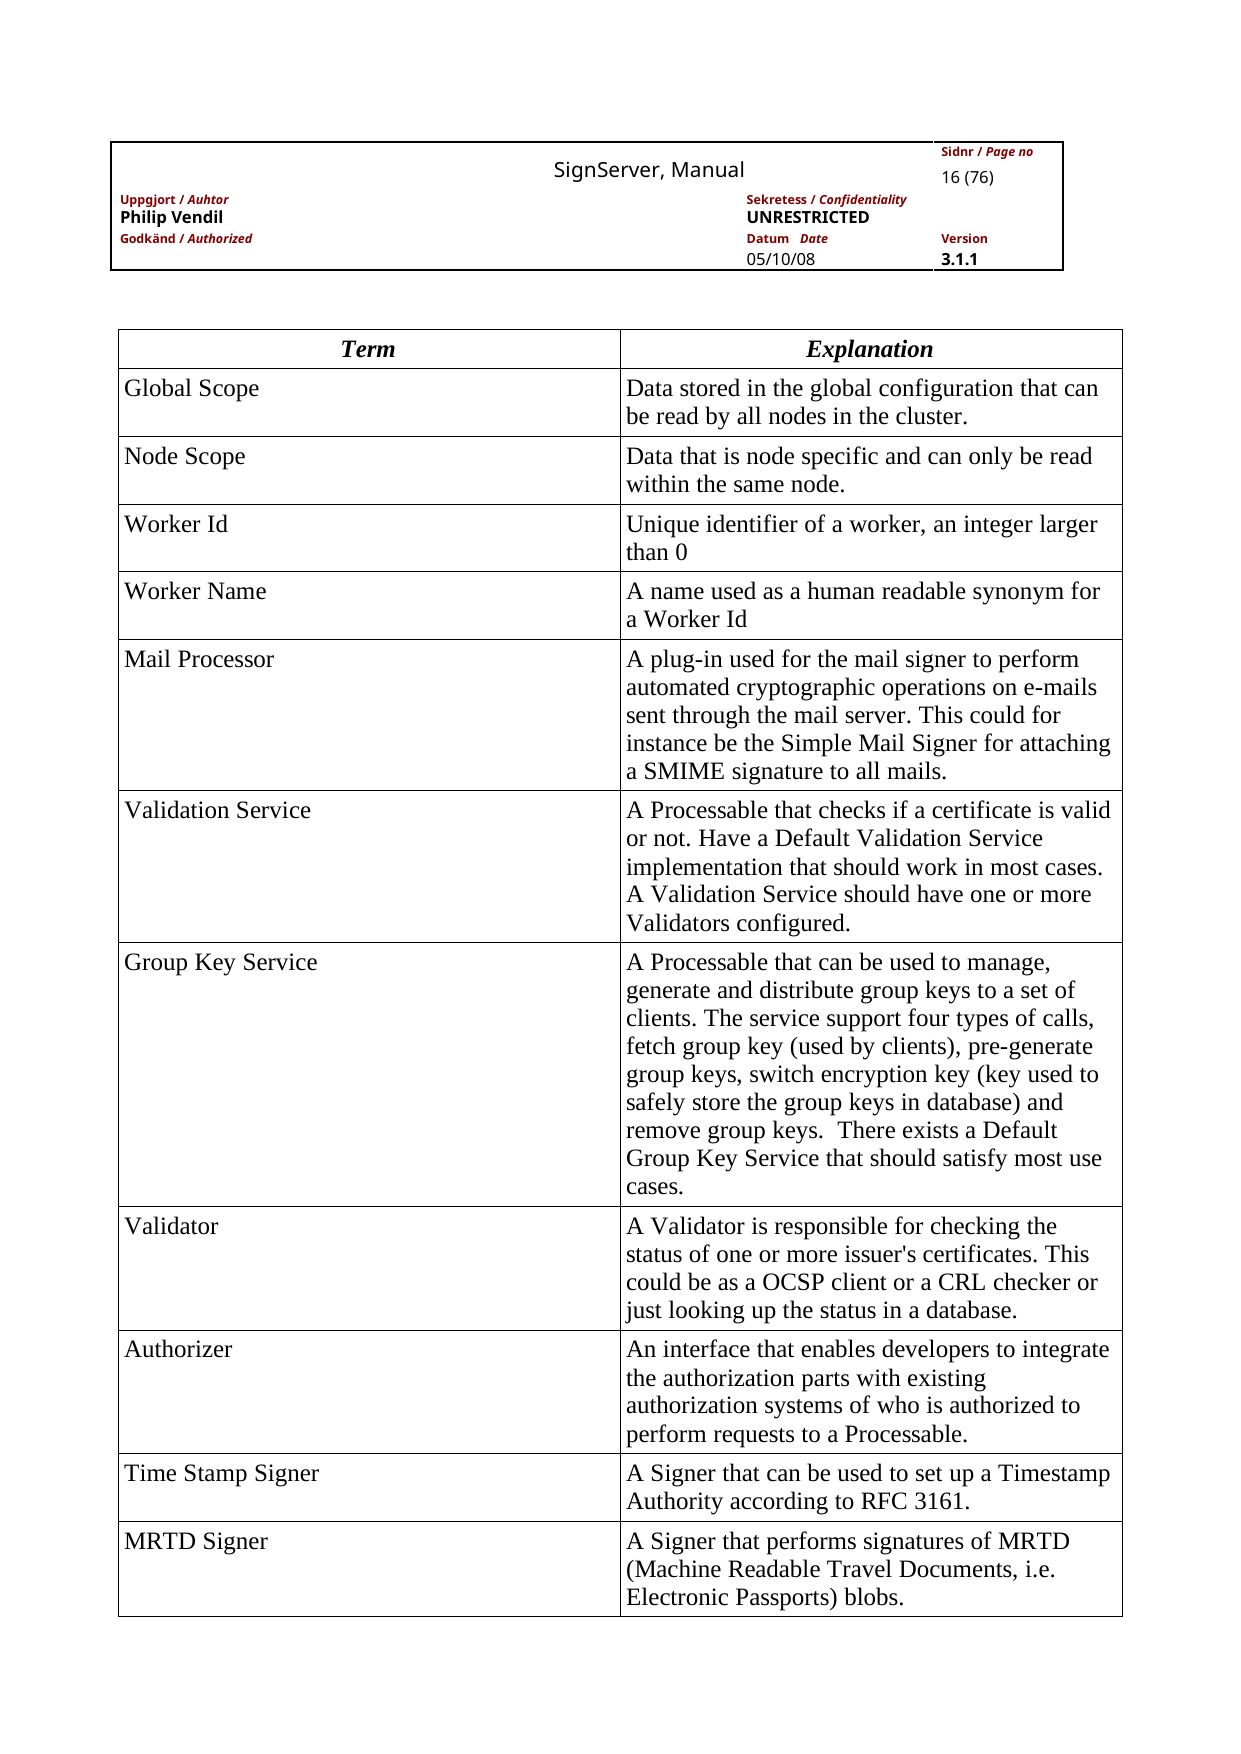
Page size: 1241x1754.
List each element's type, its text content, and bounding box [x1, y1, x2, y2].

table_cell Node Scope [119, 437, 620, 504]
table_cell Data that is node specific and can only be read within the same node. [621, 437, 1122, 504]
table_cell A Signer that can be used to set up a Timestamp Authority according to RFC 3161. [621, 1454, 1122, 1521]
table_cell Authorizer [119, 1331, 620, 1453]
table_cell Time Stamp Signer [119, 1454, 620, 1521]
table_cell An interface that enables developers to integrate the authorization parts with existing authorization systems of who is authorized to perform requests to a Processable. [621, 1331, 1122, 1453]
table_cell Worker Id [119, 505, 620, 571]
table_cell Validator [119, 1207, 620, 1330]
table_cell A Signer that performs signatures of MRTD (Machine Readable Travel Documents, i.e. Electronic Passports) blobs. [621, 1522, 1122, 1616]
table_cell A name used as a human readable synonym for a Worker Id [621, 572, 1122, 639]
table_cell Validation Service [119, 791, 620, 942]
table_cell Worker Name [119, 572, 620, 639]
table_cell Data stored in the global configuration that can be read by all nodes in the cluster. [621, 369, 1122, 436]
table_cell Unique identifier of a worker, an integer larger than 0 [621, 505, 1122, 571]
table_header Explanation [621, 330, 1122, 368]
table_cell MRTD Signer [119, 1522, 620, 1616]
table_cell A Processable that checks if a certificate is valid or not. Have a Default Validation Service implementation that should work in most cases. A Validation Service should have one or more Validators configured. [621, 791, 1122, 942]
table_cell Global Scope [119, 369, 620, 436]
table_header Term [119, 330, 620, 368]
table_cell Group Key Service [119, 943, 620, 1206]
table_cell A Processable that can be used to manage, generate and distribute group keys to a set of clients. The service support four types of calls, fetch group key (used by clients), pre-generate group keys, switch encryption key (key used to safely store the group keys in database) and remove group keys. There exists a Default Group Key Service that should satisfy most use cases. [621, 943, 1122, 1206]
table_cell A Validator is responsible for checking the status of one or more issuer's certificates. This could be as a OCSP client or a CRL checker or just looking up the status in a database. [621, 1207, 1122, 1330]
table_cell Mail Processor [119, 640, 620, 790]
table_cell A plug-in used for the mail signer to perform automated cryptographic operations on e-mails sent through the mail server. This could for instance be the Simple Mail Signer for attaching a SMIME signature to all mails. [621, 640, 1122, 790]
